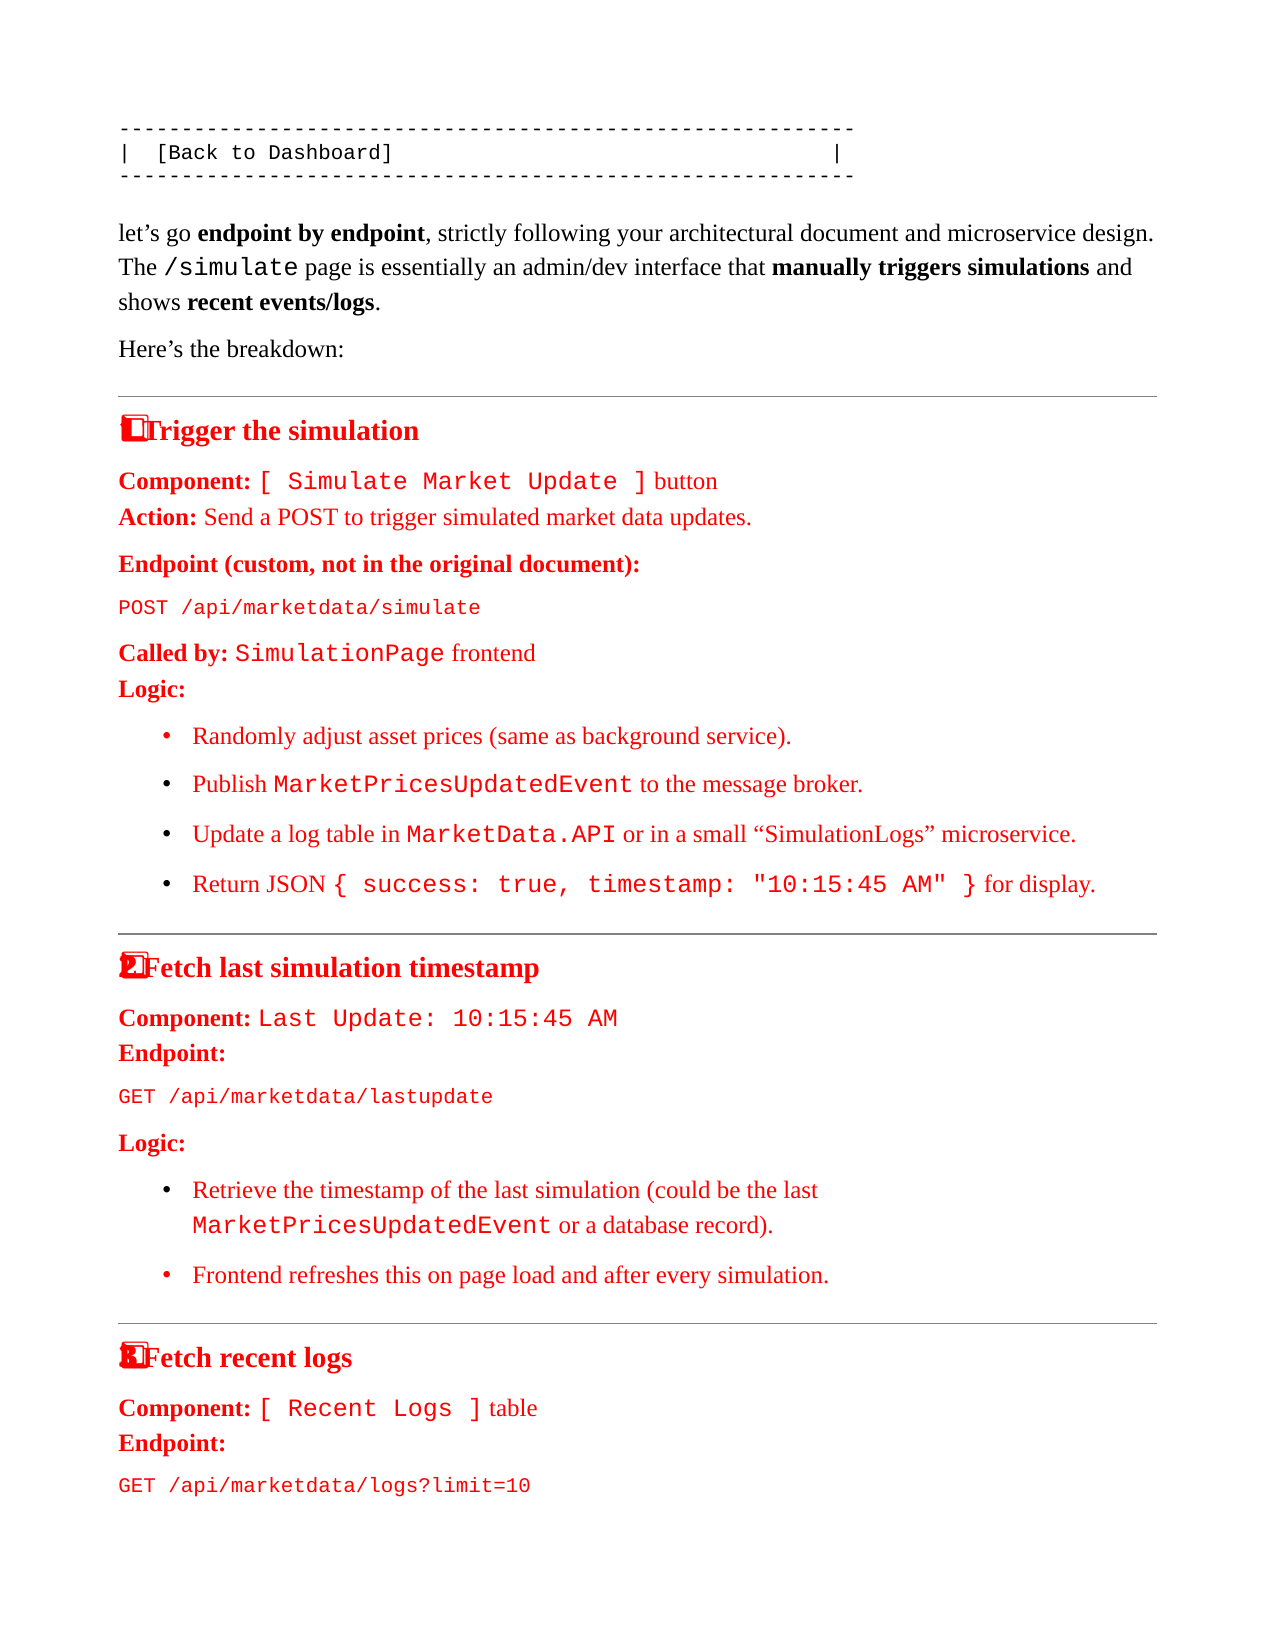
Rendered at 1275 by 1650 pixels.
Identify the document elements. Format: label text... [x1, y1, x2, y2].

text Endpoint (custom, not in the original document): [118, 549, 1157, 578]
text Component: Last Update: 10:15:45 AM Endpoint: [118, 1003, 1157, 1067]
text Logic: [118, 1128, 1157, 1157]
list Publish MarketPricesUpdatedEvent to the message broker. [162, 769, 1157, 800]
text Component: [ Recent Logs ] table Endpoint: [118, 1393, 1157, 1457]
subtitle 2️⃣ Fetch last simulation timestamp [118, 950, 1157, 984]
text GET /api/marketdata/logs?limit=10 [118, 1476, 1157, 1499]
list Update a log table in MarketData.API or in a small “SimulationLogs” microservice. [162, 819, 1157, 850]
text Called by: SimulationPage frontend Logic: [118, 638, 1157, 702]
list Retrieve the timestamp of the last simulation (could be the last MarketPricesUpdatedEvent or a database record). [162, 1176, 1157, 1241]
text | [Back to Dashboard] | [118, 142, 1157, 165]
text let’s go endpoint by endpoint, strictly following your architectural document and microservice design. The /simulate page is essentially an admin/dev interface that manually triggers simulations and shows recent events/logs. [118, 218, 1157, 315]
text ----------------------------------------------------------- [118, 118, 1157, 142]
list Return JSON { success: true, timestamp: "10:15:45 AM" } for display. [162, 869, 1157, 900]
text ----------------------------------------------------------- [118, 165, 1157, 189]
list Frontend refreshes this on page load and after every simulation. [162, 1261, 1157, 1289]
list Randomly adjust asset prices (same as background service). [162, 721, 1157, 750]
text Component: [ Simulate Market Update ] button Action: Send a POST to trigger simulated market data updates. [118, 466, 1157, 530]
text GET /api/marketdata/lastupdate [118, 1086, 1157, 1110]
subtitle 3️⃣ Fetch recent logs [118, 1340, 1157, 1373]
subtitle 1️⃣ Trigger the simulation [118, 413, 1157, 447]
text Here’s the breakdown: [118, 334, 1157, 363]
text POST /api/marketdata/simulate [118, 597, 1157, 620]
